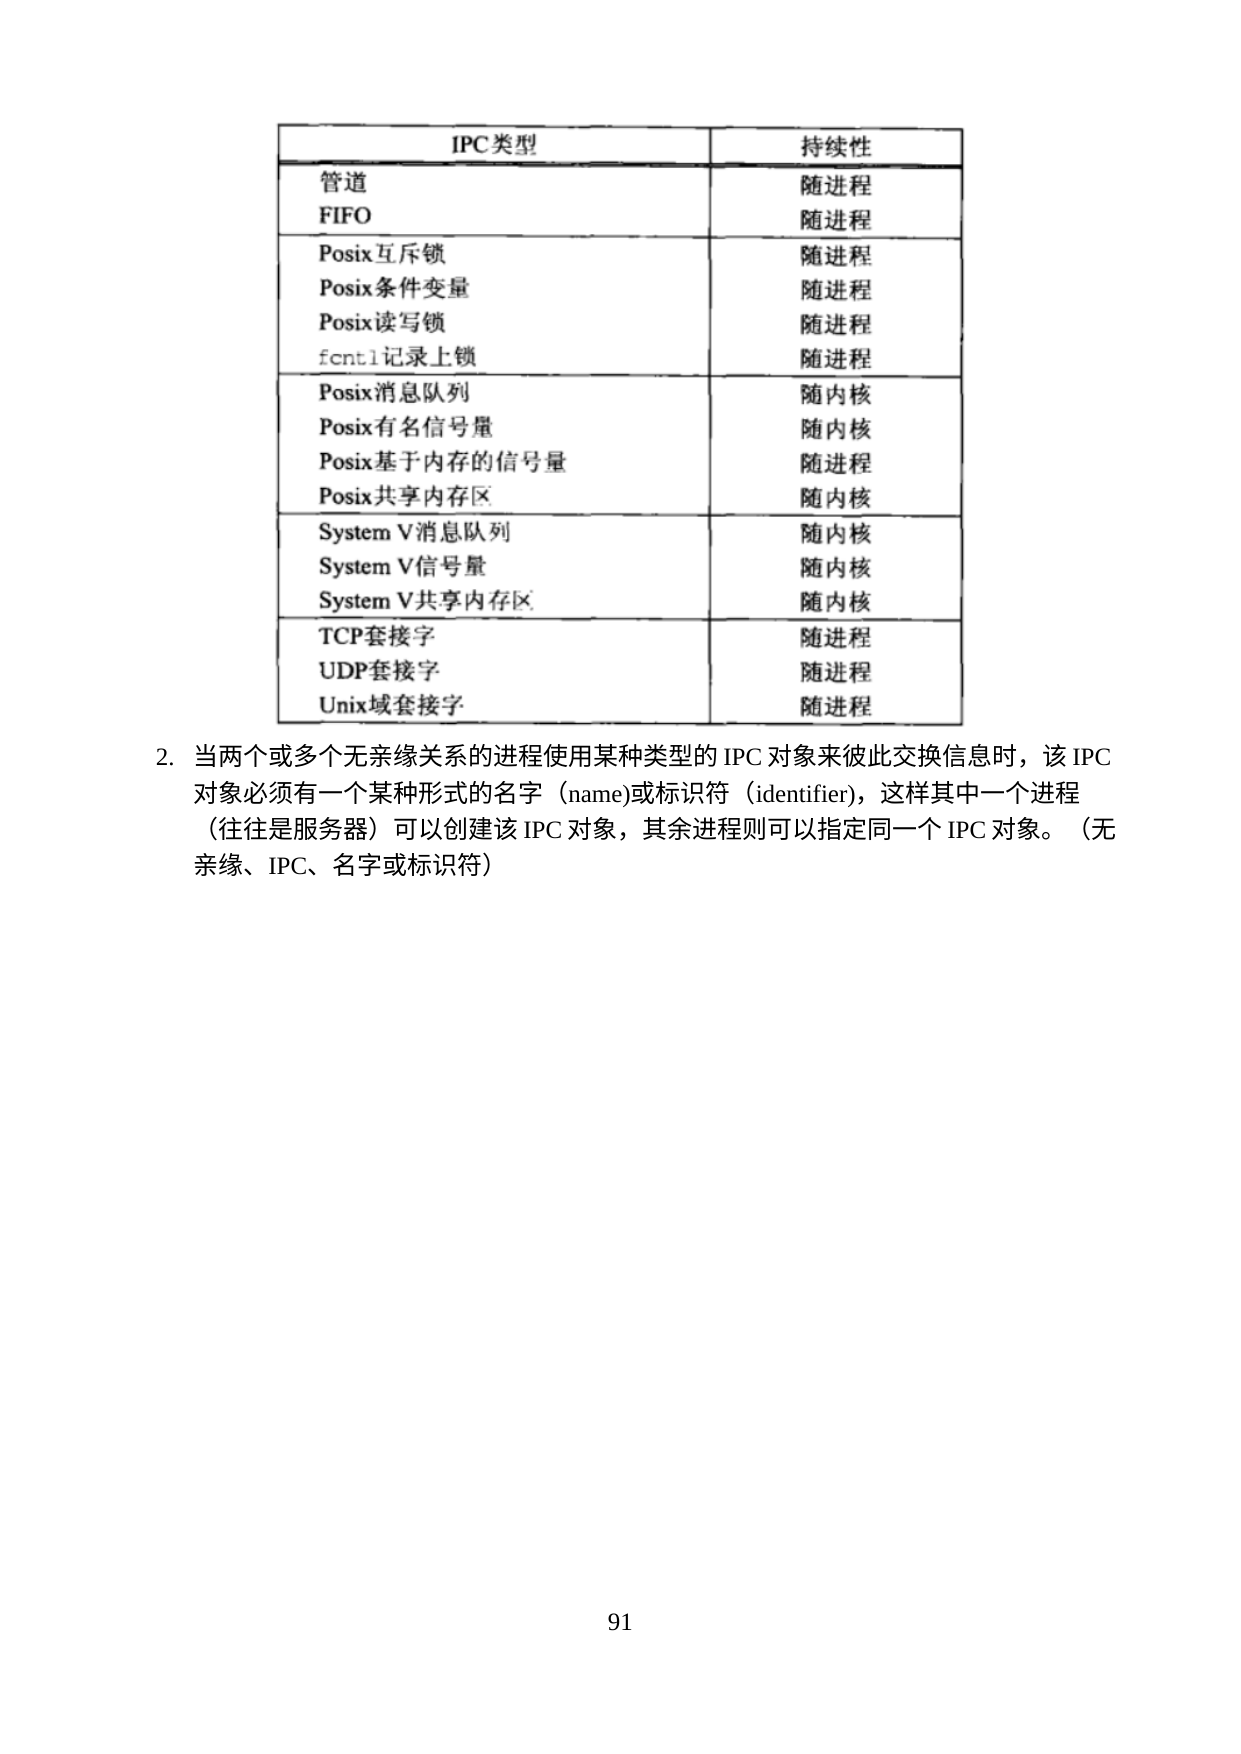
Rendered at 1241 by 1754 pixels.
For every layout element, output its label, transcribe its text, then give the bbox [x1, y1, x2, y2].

list 当两个或多个无亲缘关系的进程使用某种类型的IPC对象来彼此交换信息时，该IPC对象必须有一个某种形式的名字（name)或标识符（identifier)，这样其中一个进程（往往是服务器）可以创建该IPC对象，其余进程则可以指定同一个IPC对象。（无亲缘、IPC、名字或标识符） [156, 737, 1122, 882]
picture [268, 118, 972, 733]
